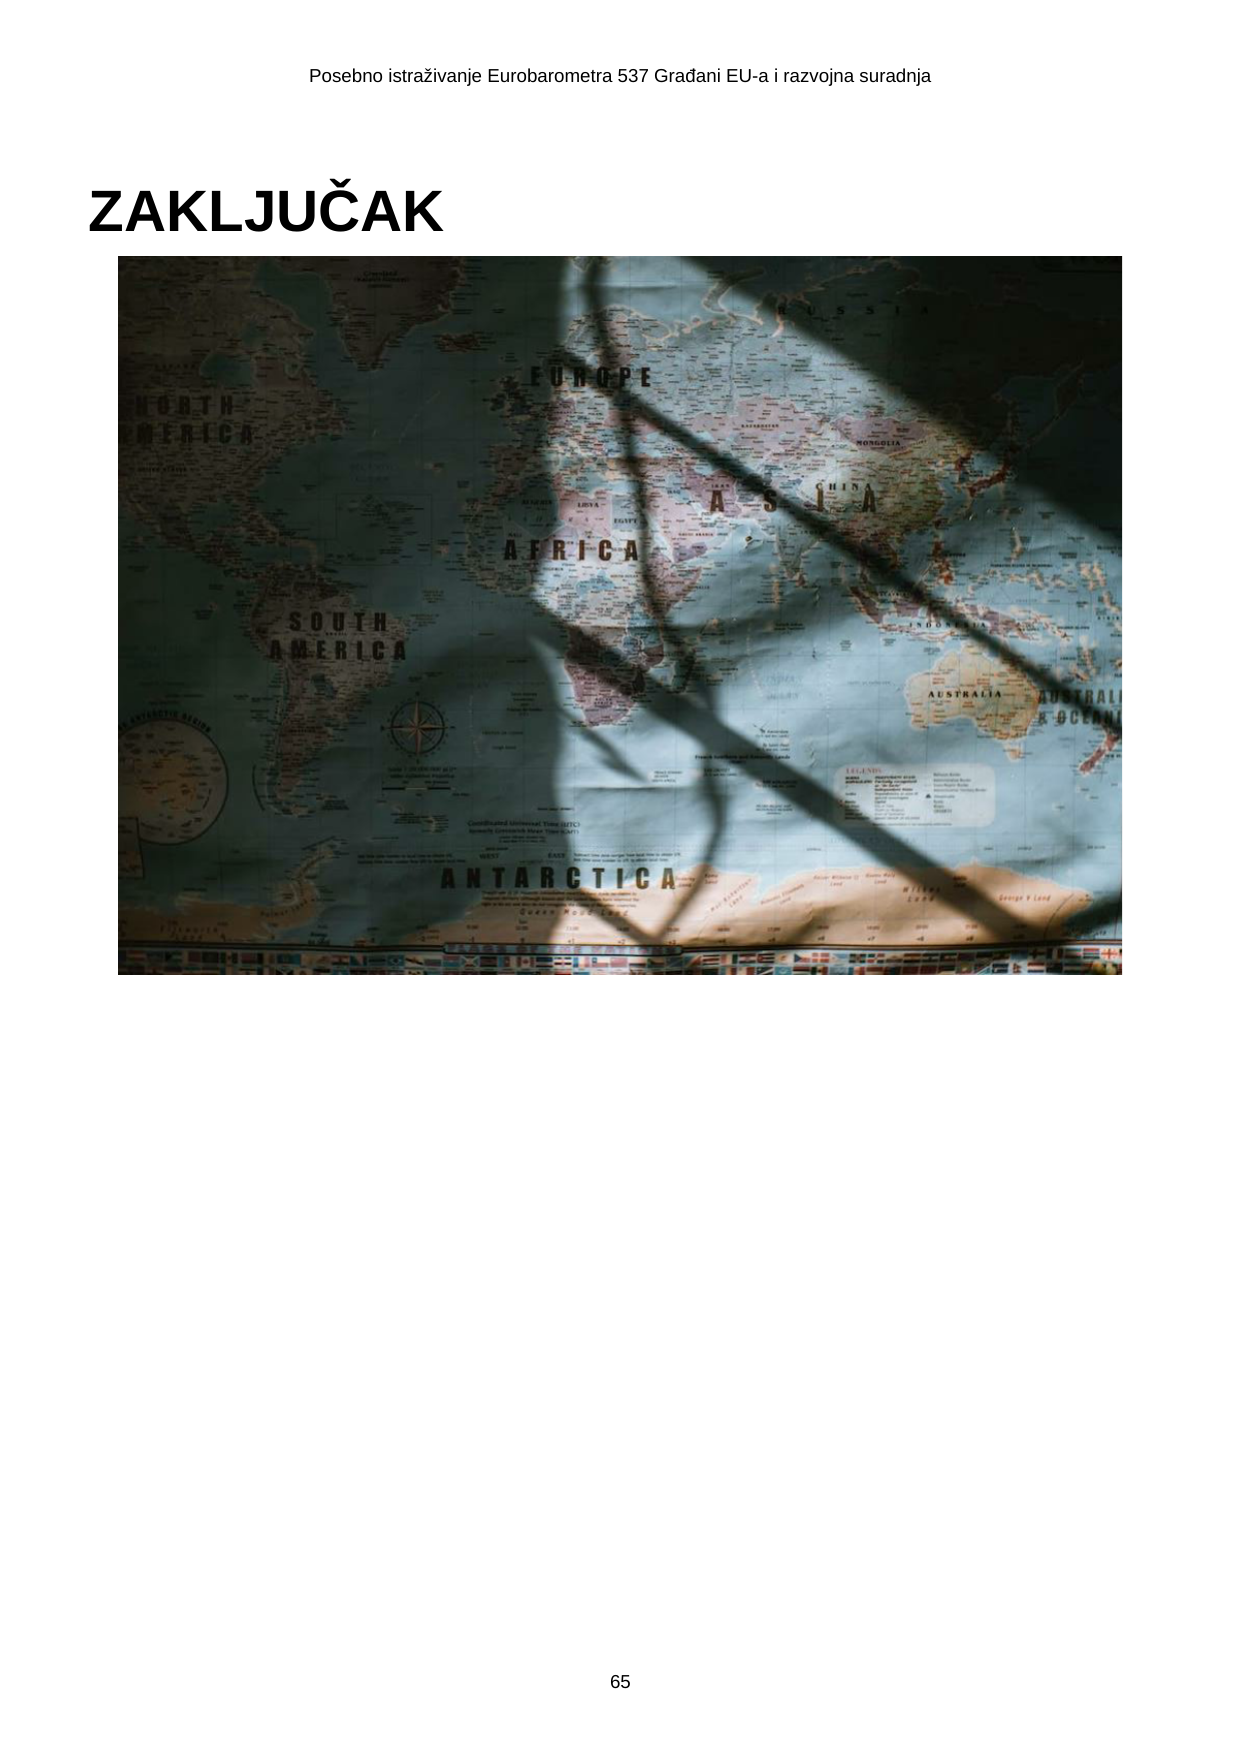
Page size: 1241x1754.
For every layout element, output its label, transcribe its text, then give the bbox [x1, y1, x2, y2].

subtitle ZAKLJUČAK [88, 176, 1152, 243]
picture [118, 256, 1123, 975]
